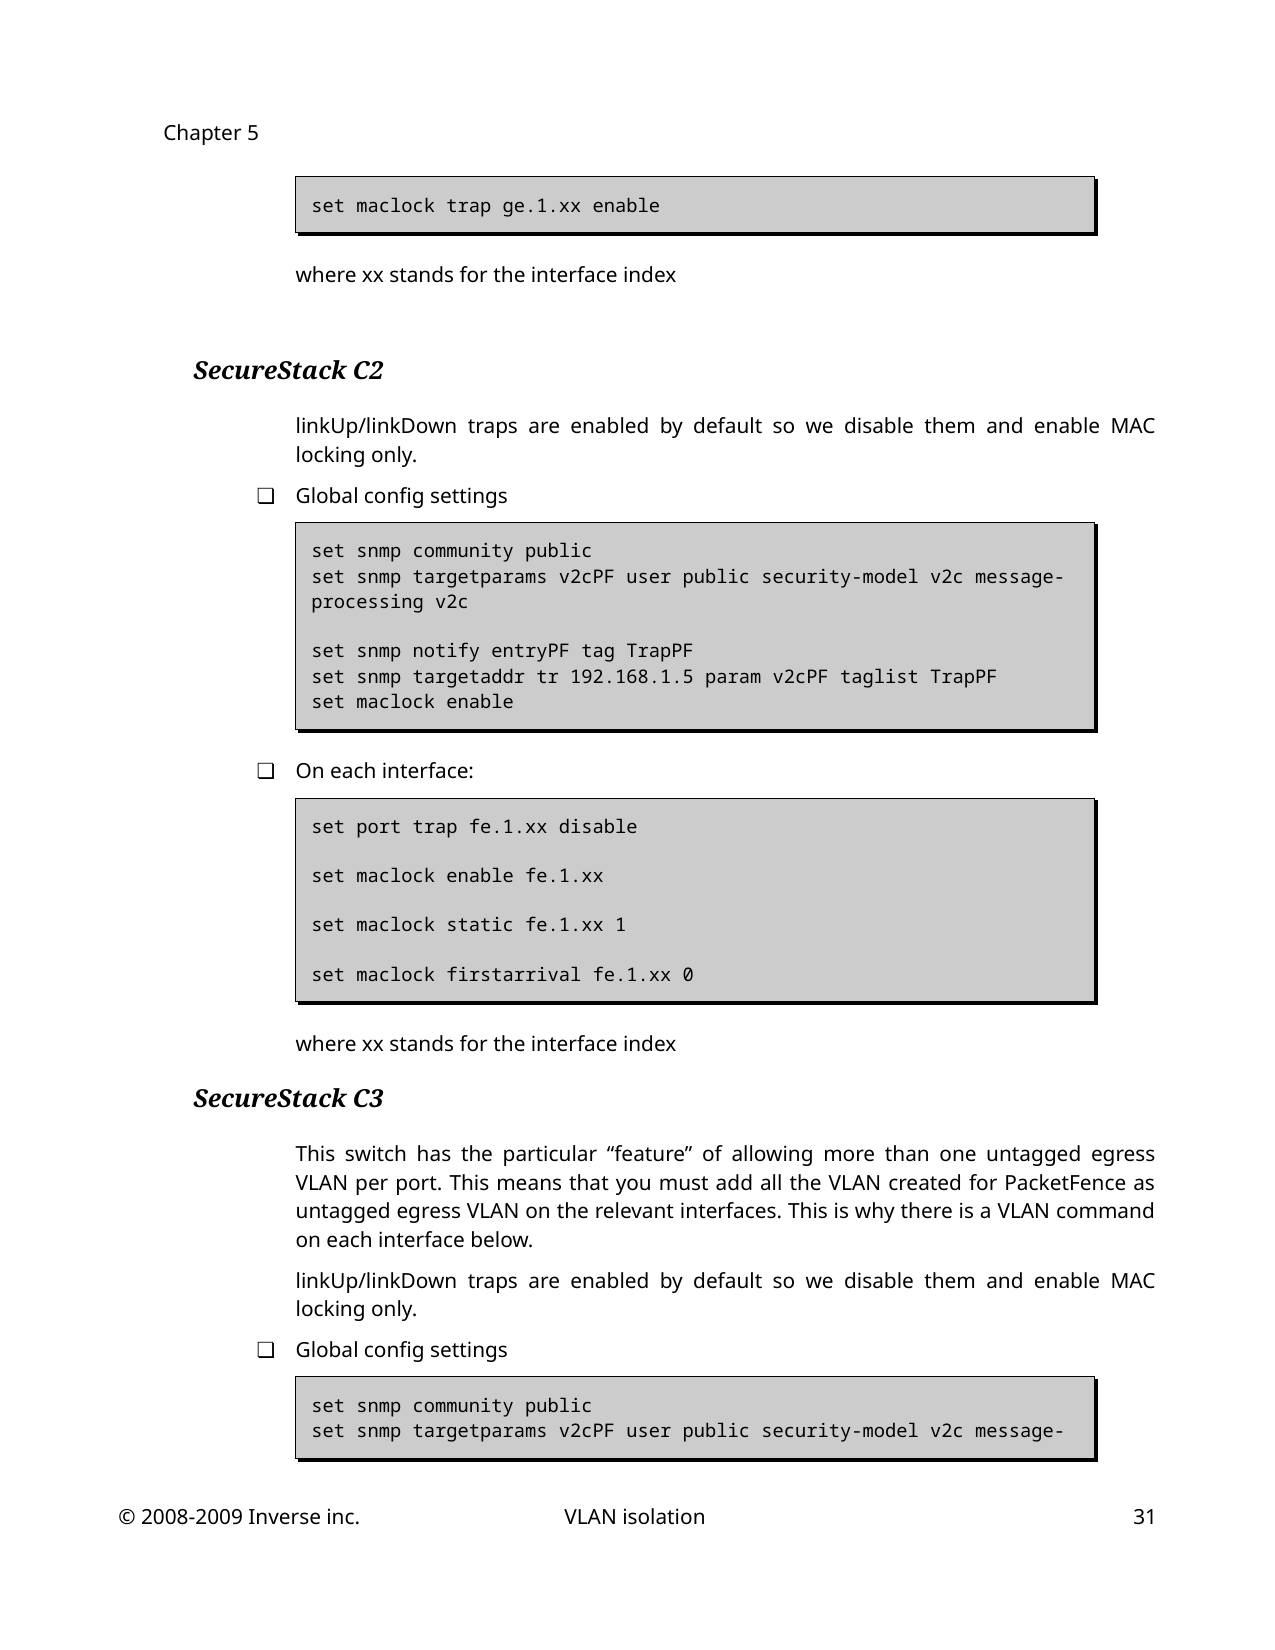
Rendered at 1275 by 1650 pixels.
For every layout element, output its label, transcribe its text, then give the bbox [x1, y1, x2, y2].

text set snmp community public set snmp targetparams v2cPF user public security-model v2c message-processing v2c [296, 523, 1094, 614]
text set maclock static fe.1.xx 1 [296, 896, 1094, 937]
list ❏ On each interface: [256, 757, 1157, 785]
text This switch has the particular “feature” of allowing more than one untagged egress VLAN per port. This means that you must add all the VLAN created for PacketFence as untagged egress VLAN on the relevant interfaces. This is why there is a VLAN command on each interface below. [295, 1139, 1157, 1253]
text set maclock trap ge.1.xx enable [296, 177, 1094, 232]
text linkUp/linkDown traps are enabled by default so we disable them and enable MAC locking only. [295, 1266, 1157, 1323]
subtitle SecureStack C3 [156, 1081, 1157, 1115]
list ❏ Global config settings [256, 481, 1157, 509]
text set snmp notify entryPF tag TrapPF set snmp targetaddr tr 192.168.1.5 param v2cPF taglist TrapPF set maclock enable [296, 622, 1094, 729]
text where xx stands for the interface index [295, 260, 1157, 288]
list ❏ Global config settings [256, 1335, 1157, 1363]
text set maclock enable fe.1.xx [296, 847, 1094, 888]
text where xx stands for the interface index [295, 1029, 1157, 1057]
text set snmp community public set snmp targetparams v2cPF user public security-model v2c message- [296, 1377, 1094, 1458]
text set maclock firstarrival fe.1.xx 0 [296, 945, 1094, 1001]
subtitle SecureStack C2 [156, 353, 1157, 387]
text linkUp/linkDown traps are enabled by default so we disable them and enable MAC locking only. [295, 411, 1157, 468]
text set port trap fe.1.xx disable [296, 799, 1094, 839]
